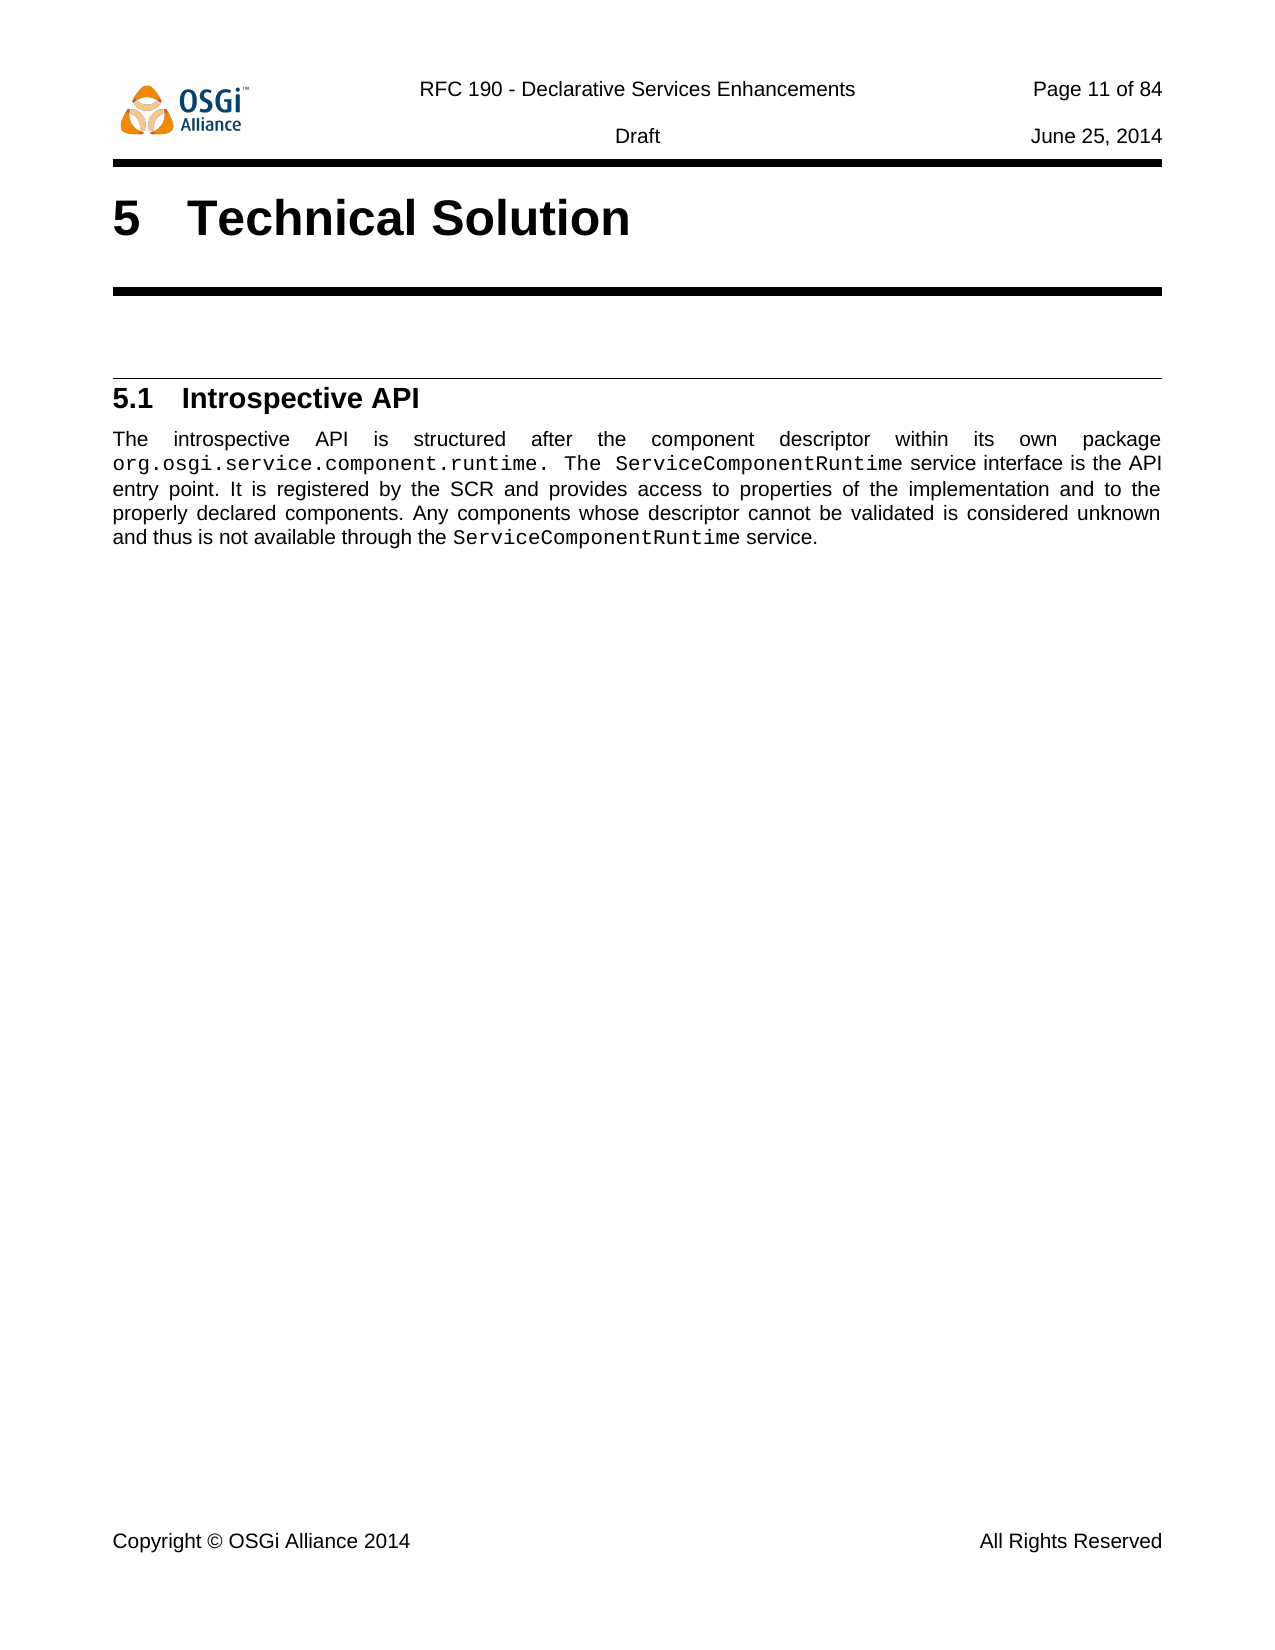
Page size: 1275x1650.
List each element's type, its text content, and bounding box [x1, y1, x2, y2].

picture [113, 78, 257, 142]
subtitle Technical Solution [112, 160, 1162, 296]
subtitle Introspective API [112, 379, 1162, 414]
text The introspective API is structured after the component descriptor within its own package org.osgi.service.component.runtime. The ServiceComponentRuntime service interface is the API entry point. It is registered by the SCR and provides access to properties of the implementation and to the properly declared components. Any components whose descriptor cannot be validated is considered unknown and thus is not available through the ServiceComponentRuntime service. [112, 427, 1162, 551]
